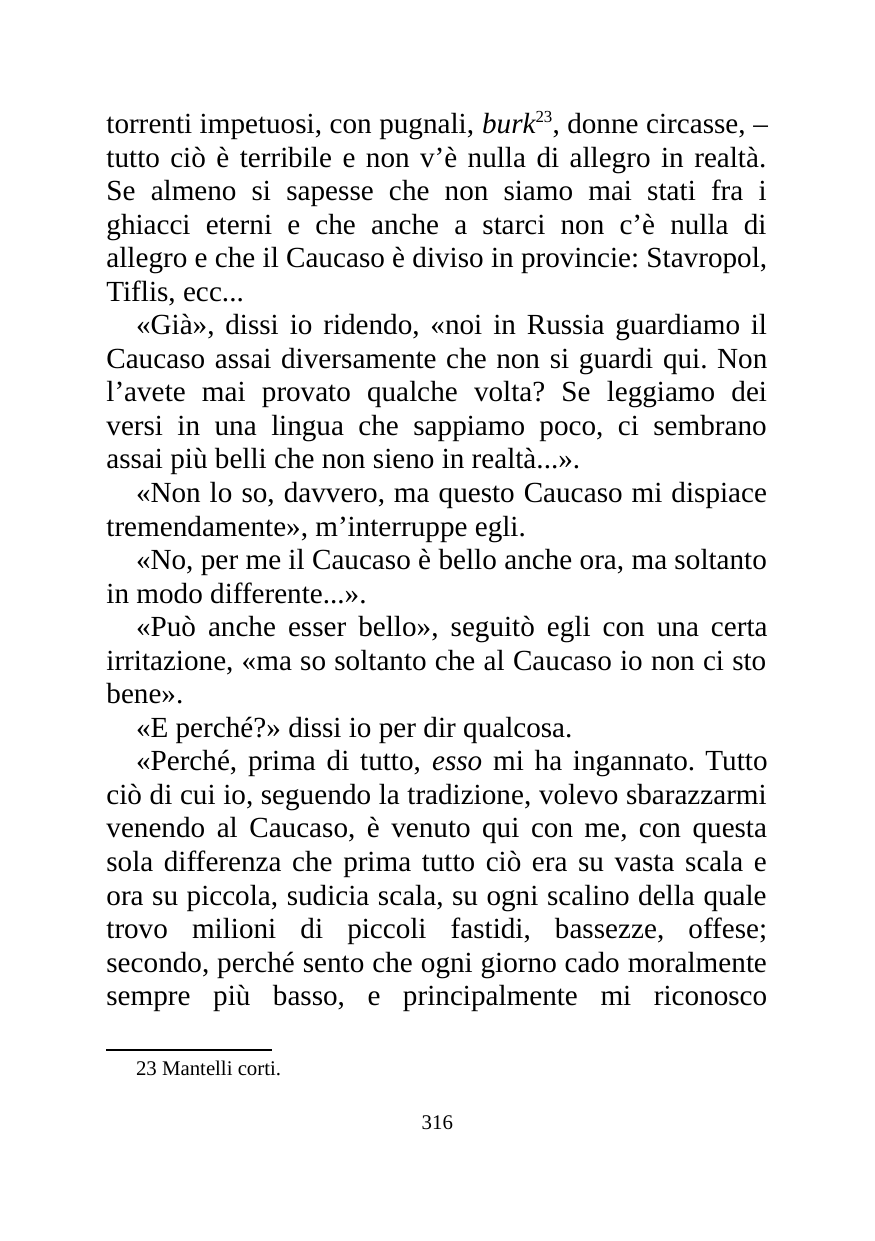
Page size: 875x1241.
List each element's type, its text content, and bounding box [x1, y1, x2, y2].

text torrenti impetuosi, con pugnali, burk, donne circasse, – tutto ciò è terribile e non v’è nulla di allegro in realtà. Se almeno si sapesse che non siamo mai stati fra i ghiacci eterni e che anche a starci non c’è nulla di allegro e che il Caucaso è diviso in provincie: Stavropol, Tiflis, ecc... [106, 106, 768, 307]
text «E perché?» dissi io per dir qualcosa. [106, 710, 768, 743]
text «Non lo so, davvero, ma questo Caucaso mi dispiace tremendamente», m’interruppe egli. [106, 475, 768, 542]
text «Può anche esser bello», seguitò egli con una certa irritazione, «ma so soltanto che al Caucaso io non ci sto bene». [106, 609, 768, 710]
text Mantelli corti. [106, 1056, 768, 1080]
text «Perché, prima di tutto, esso mi ha ingannato. Tutto ciò di cui io, seguendo la tradizione, volevo sbarazzarmi venendo al Caucaso, è venuto qui con me, con questa sola differenza che prima tutto ciò era su vasta scala e ora su piccola, sudicia scala, su ogni scalino della quale trovo milioni di piccoli fastidi, bassezze, offese; secondo, perché sento che ogni giorno cado moralmente sempre più basso, e principalmente mi riconosco [106, 743, 768, 1012]
text «No, per me il Caucaso è bello anche ora, ma soltanto in modo differente...». [106, 542, 768, 609]
text «Già», dissi io ridendo, «noi in Russia guardiamo il Caucaso assai diversamente che non si guardi qui. Non l’avete mai provato qualche volta? Se leggiamo dei versi in una lingua che sappiamo poco, ci sembrano assai più belli che non sieno in realtà...». [106, 307, 768, 475]
